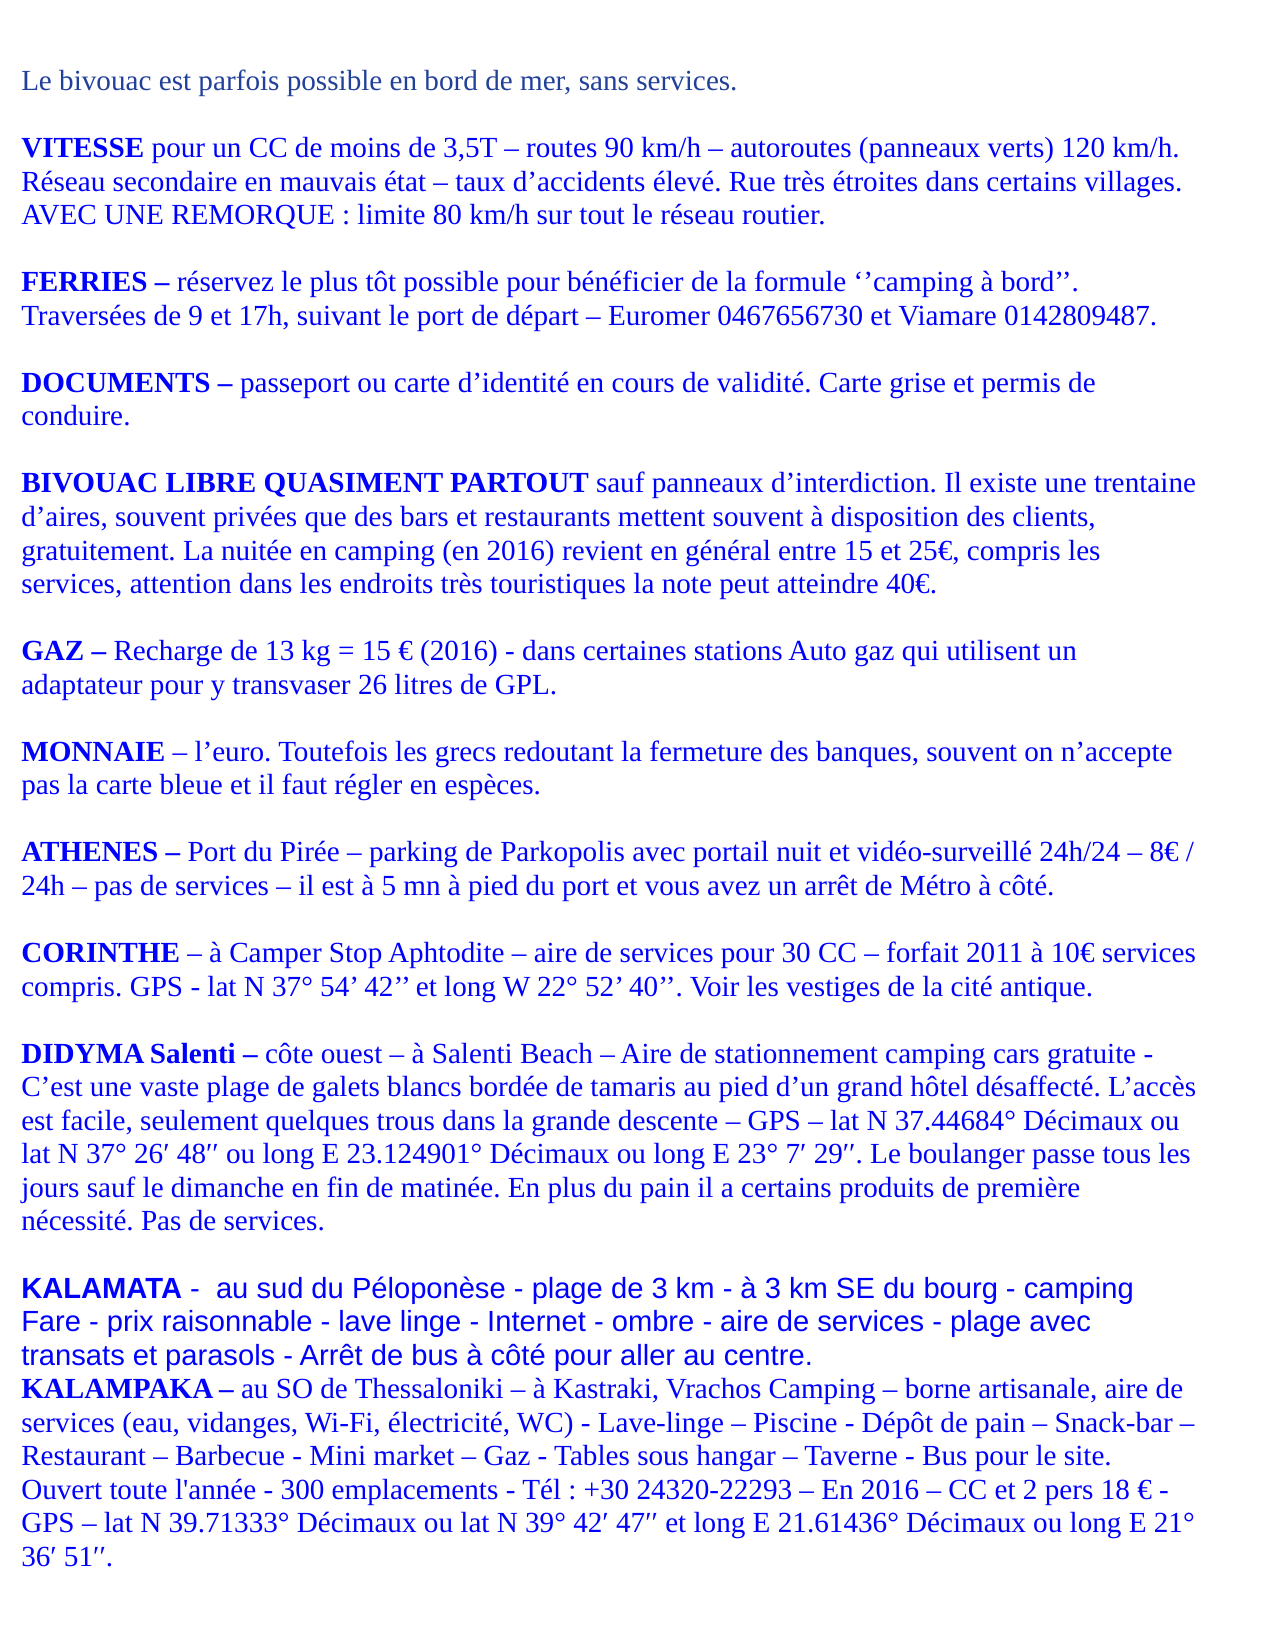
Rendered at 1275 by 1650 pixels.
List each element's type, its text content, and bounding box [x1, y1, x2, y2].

text MONNAIE – l’euro. Toutefois les grecs redoutant la fermeture des banques, souvent on n’accepte pas la carte bleue et il faut régler en espèces. [21, 734, 1196, 801]
text KALAMPAKA – au SO de Thessaloniki – à Kastraki, Vrachos Camping – borne artisanale, aire de services (eau, vidanges, Wi-Fi, électricité, WC) - Lave-linge – Piscine - Dépôt de pain – Snack-bar – Restaurant – Barbecue - Mini market – Gaz - Tables sous hangar – Taverne - Bus pour le site. Ouvert toute l'année - 300 emplacements - Tél : +30 24320-22293 – En 2016 – CC et 2 pers 18 € - GPS – lat N 39.71333° Décimaux ou lat N 39° 42′ 47′′ et long E 21.61436° Décimaux ou long E 21° 36′ 51′′. [21, 1371, 1196, 1572]
text CORINTHE – à Camper Stop Aphtodite – aire de services pour 30 CC – forfait 2011 à 10€ services compris. GPS - lat N 37° 54’ 42’’ et long W 22° 52’ 40’’. Voir les vestiges de la cité antique. [21, 935, 1196, 1002]
text DIDYMA Salenti – côte ouest – à Salenti Beach – Aire de stationnement camping cars gratuite - C’est une vaste plage de galets blancs bordée de tamaris au pied d’un grand hôtel désaffecté. L’accès est facile, seulement quelques trous dans la grande descente – GPS – lat N 37.44684° Décimaux ou lat N 37° 26′ 48′′ ou long E 23.124901° Décimaux ou long E 23° 7′ 29′′. Le boulanger passe tous les jours sauf le dimanche en fin de matinée. En plus du pain il a certains produits de première nécessité. Pas de services. [21, 1036, 1196, 1237]
text BIVOUAC LIBRE QUASIMENT PARTOUT sauf panneaux d’interdiction. Il existe une trentaine d’aires, souvent privées que des bars et restaurants mettent souvent à disposition des clients, gratuitement. La nuitée en camping (en 2016) revient en général entre 15 et 25€, compris les services, attention dans les endroits très touristiques la note peut atteindre 40€. [21, 466, 1196, 600]
text KALAMATA - au sud du Péloponèse - plage de 3 km - à 3 km SE du bourg - camping Fare - prix raisonnable - lave linge - Internet - ombre - aire de services - plage avec transats et parasols - Arrêt de bus à côté pour aller au centre. [21, 1271, 1196, 1371]
text FERRIES – réservez le plus tôt possible pour bénéficier de la formule ‘’camping à bord’’. Traversées de 9 et 17h, suivant le port de départ – Euromer 0467656730 et Viamare 0142809487. [21, 264, 1196, 331]
text GAZ – Recharge de 13 kg = 15 € (2016) - dans certaines stations Auto gaz qui utilisent un adaptateur pour y transvaser 26 litres de GPL. [21, 633, 1196, 700]
text DOCUMENTS – passeport ou carte d’identité en cours de validité. Carte grise et permis de conduire. [21, 365, 1196, 432]
text ATHENES – Port du Pirée – parking de Parkopolis avec portail nuit et vidéo-surveillé 24h/24 – 8€ / 24h – pas de services – il est à 5 mn à pied du port et vous avez un arrêt de Métro à côté. [21, 834, 1196, 902]
text Le bivouac est parfois possible en bord de mer, sans services. [21, 63, 1196, 97]
text AVEC UNE REMORQUE : limite 80 km/h sur tout le réseau routier. [21, 197, 1196, 231]
text VITESSE pour un CC de moins de 3,5T – routes 90 km/h – autoroutes (panneaux verts) 120 km/h. Réseau secondaire en mauvais état – taux d’accidents élevé. Rue très étroites dans certains villages. [21, 130, 1196, 197]
